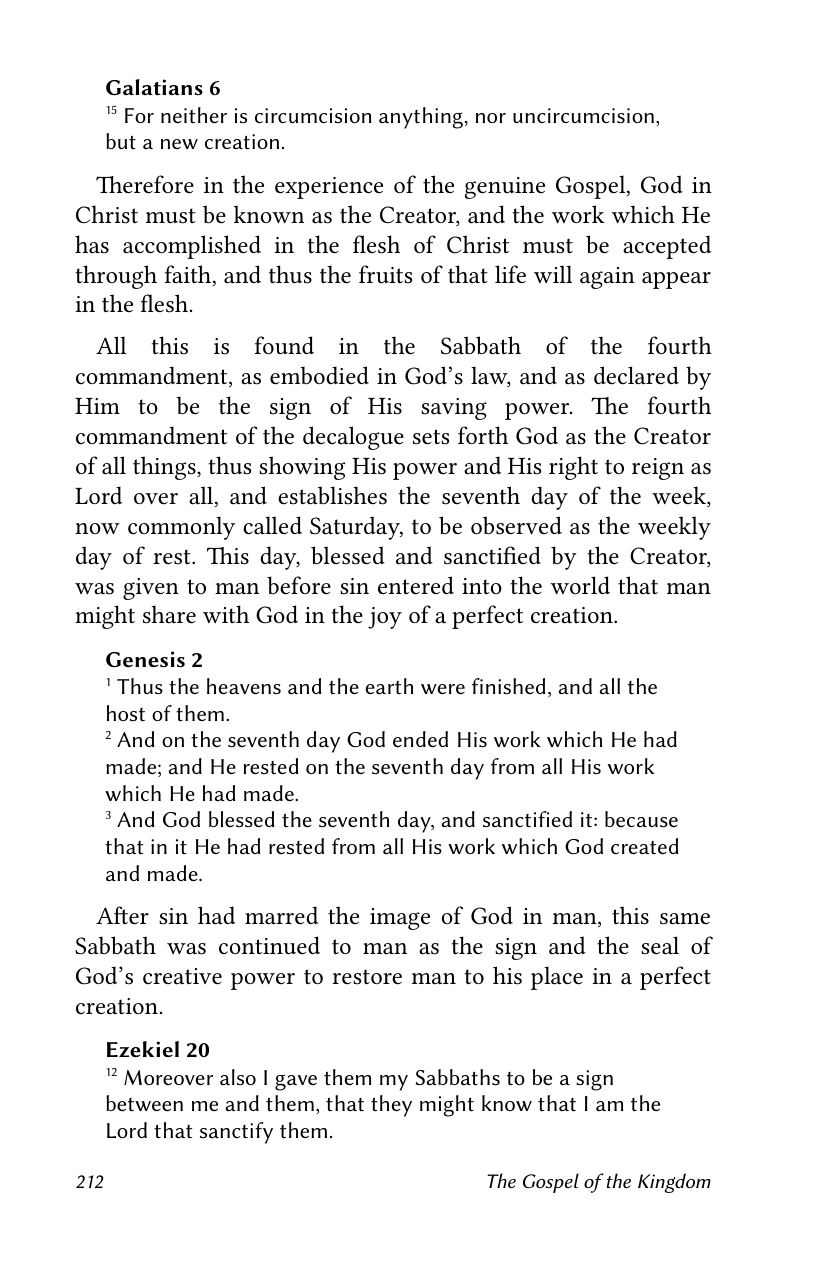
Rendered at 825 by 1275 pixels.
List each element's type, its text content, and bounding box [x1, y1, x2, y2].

text After sin had marred the image of God in man, this same Sabbath was continued to man as the sign and the seal of God’s creative power to restore man to his place in a perfect creation. [75, 902, 712, 1021]
text 1 Thus the heavens and the earth were finished, and all the host of them. [105, 674, 682, 727]
text All this is found in the Sabbath of the fourth commandment, as embodied in God’s law, and as declared by Him to be the sign of His saving power. The fourth commandment of the decalogue sets forth God as the Creator of all things, thus showing His power and His right to reign as Lord over all, and establishes the seventh day of the week, now commonly called Saturday, to be observed as the weekly day of rest. This day, blessed and sanctified by the Creator, was given to man before sin entered into the world that man might share with God in the joy of a perfect creation. [75, 332, 712, 630]
text 2 And on the seventh day God ended His work which He had made; and He rested on the seventh day from all His work which He had made. [105, 727, 682, 807]
text 12 Moreover also I gave them my Sabbaths to be a sign between me and them, that they might know that I am the Lord that sanctify them. [105, 1064, 682, 1144]
text Therefore in the experience of the genuine Gospel, God in Christ must be known as the Creator, and the work which He has accomplished in the flesh of Christ must be accepted through faith, and thus the fruits of that life will again appear in the flesh. [75, 171, 712, 319]
text 3 And God blessed the seventh day, and sanctified it: because that in it He had rested from all His work which God created and made. [105, 807, 682, 887]
text Ezekiel 20 [105, 1037, 712, 1063]
text Genesis 2 [105, 646, 712, 673]
text 15 For neither is circumcision anything, nor uncircumcision, but a new creation. [105, 103, 682, 155]
text Galatians 6 [105, 75, 712, 101]
